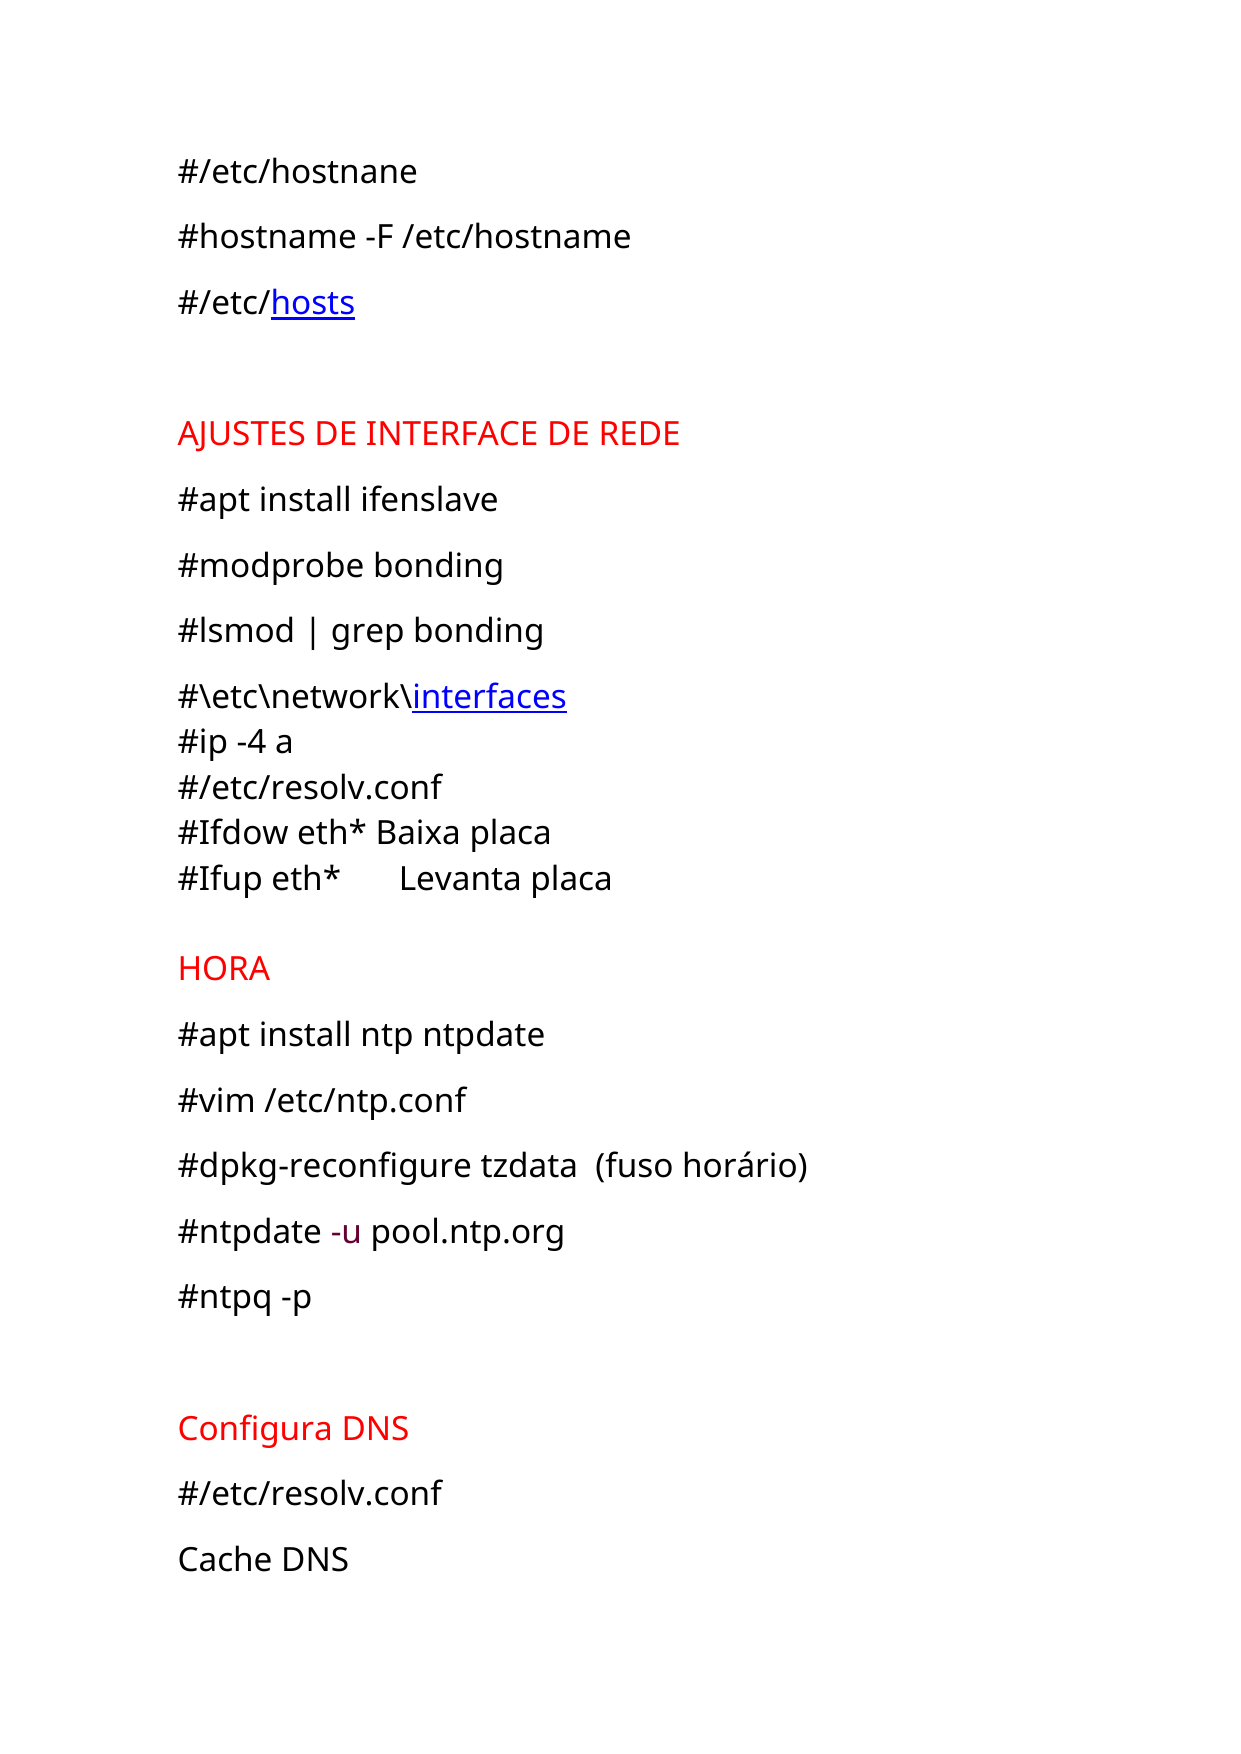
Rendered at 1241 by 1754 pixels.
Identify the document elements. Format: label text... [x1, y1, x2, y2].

text #modprobe bonding [177, 541, 1063, 587]
text #/etc/hosts [177, 279, 1063, 324]
text HORA [177, 945, 1063, 991]
text Configura DNS [177, 1404, 1063, 1450]
text #apt install ifenslave [177, 476, 1063, 521]
text #hostname -F /etc/hostname [177, 213, 1063, 259]
text #Ifdow eth* Baixa placa [177, 809, 1063, 854]
text #\etc\network\interfaces [177, 673, 1063, 718]
text #ntpdate -u pool.ntp.org [177, 1208, 1063, 1253]
text AJUSTES DE INTERFACE DE REDE [177, 410, 1063, 456]
text #Ifup eth* Levanta placa [177, 854, 1063, 900]
text #lsmod | grep bonding [177, 607, 1063, 652]
text #ntpq -p [177, 1273, 1063, 1319]
text #ip -4 a [177, 718, 1063, 763]
text #/etc/resolv.conf [177, 763, 1063, 809]
text #vim /etc/ntp.conf [177, 1076, 1063, 1122]
text #/etc/hostnane [177, 148, 1063, 193]
text #/etc/resolv.conf [177, 1470, 1063, 1516]
text Cache DNS [177, 1536, 1063, 1581]
text #apt install ntp ntpdate [177, 1011, 1063, 1056]
text #dpkg-reconfigure tzdata (fuso horário) [177, 1142, 1063, 1187]
